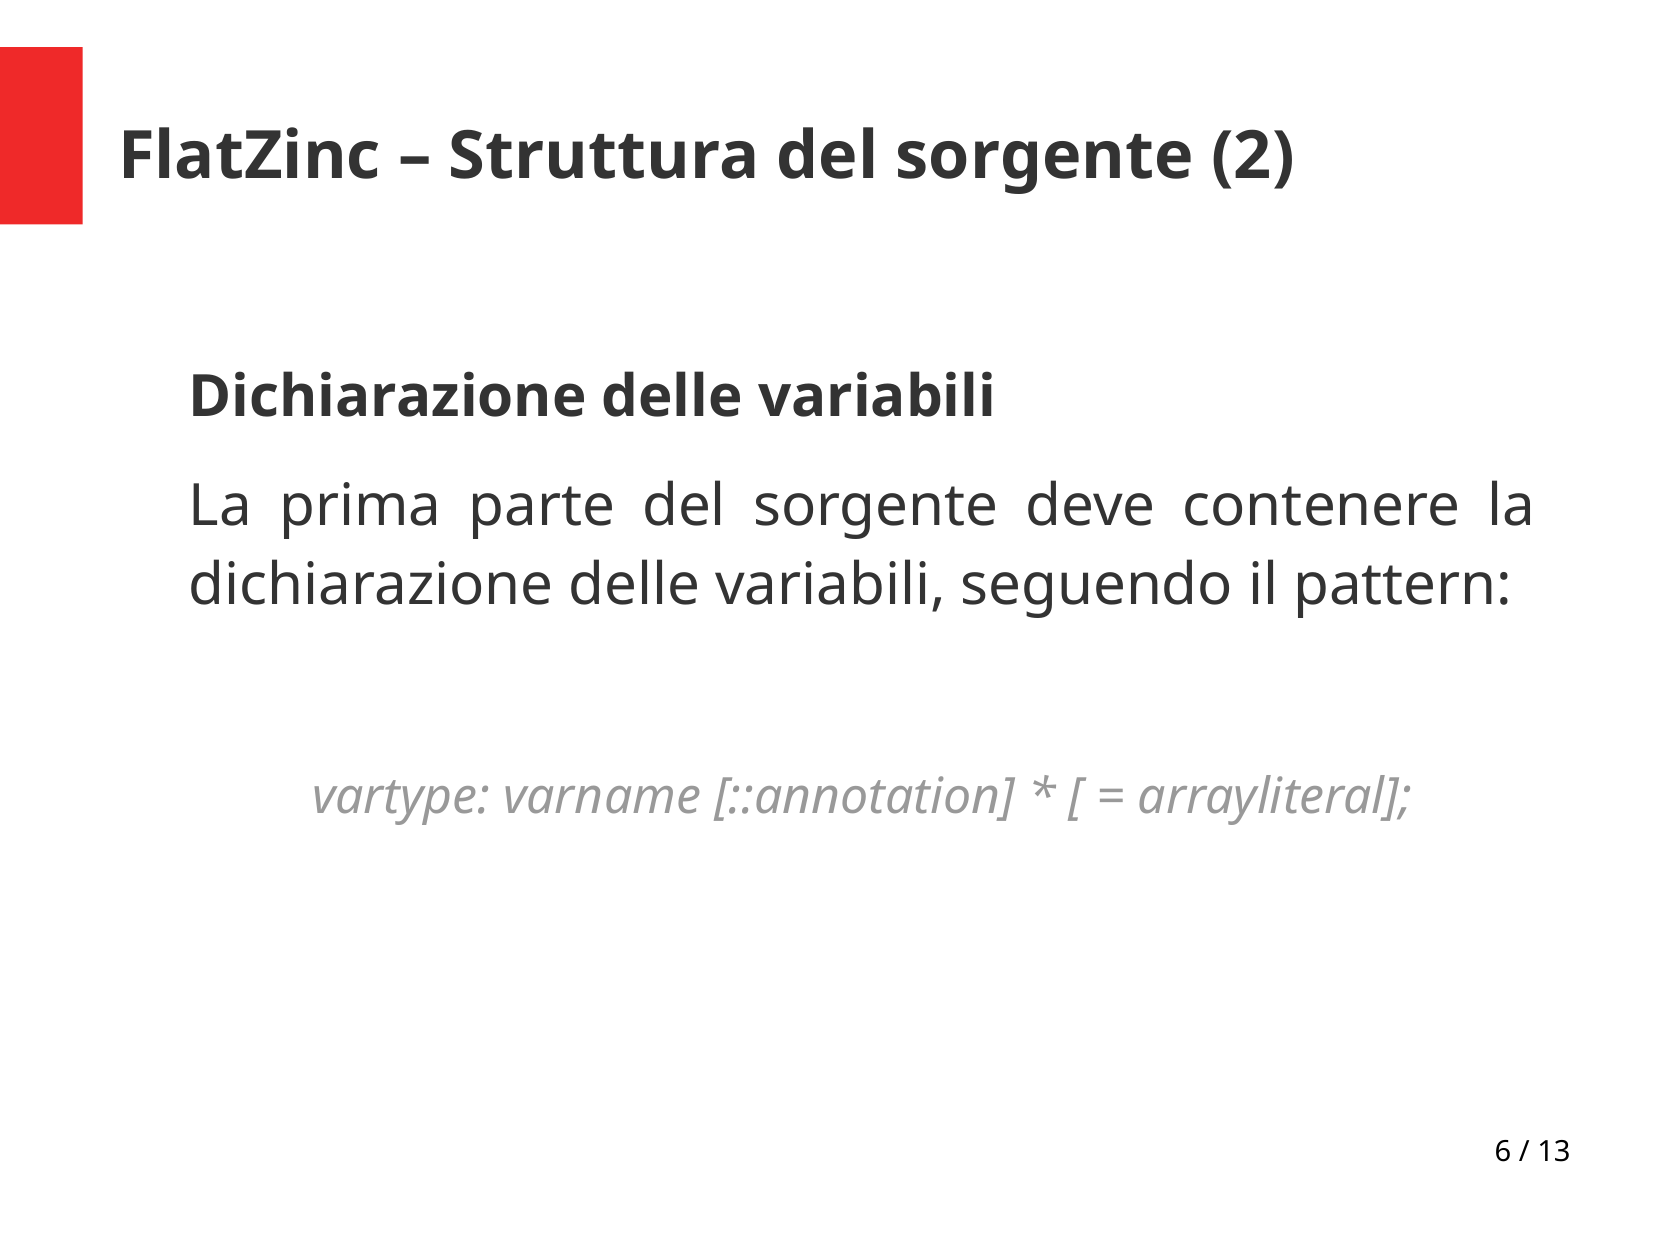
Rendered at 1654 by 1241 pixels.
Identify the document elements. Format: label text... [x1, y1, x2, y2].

title FlatZinc – Struttura del sorgente (2) [118, 49, 1571, 257]
list Dichiarazione delle variabili La prima parte del sorgente deve contenere la dichiarazione delle variabili, seguendo il pattern: vartype: varname [::annotation] * [ = arrayliteral]; [118, 354, 1536, 1074]
